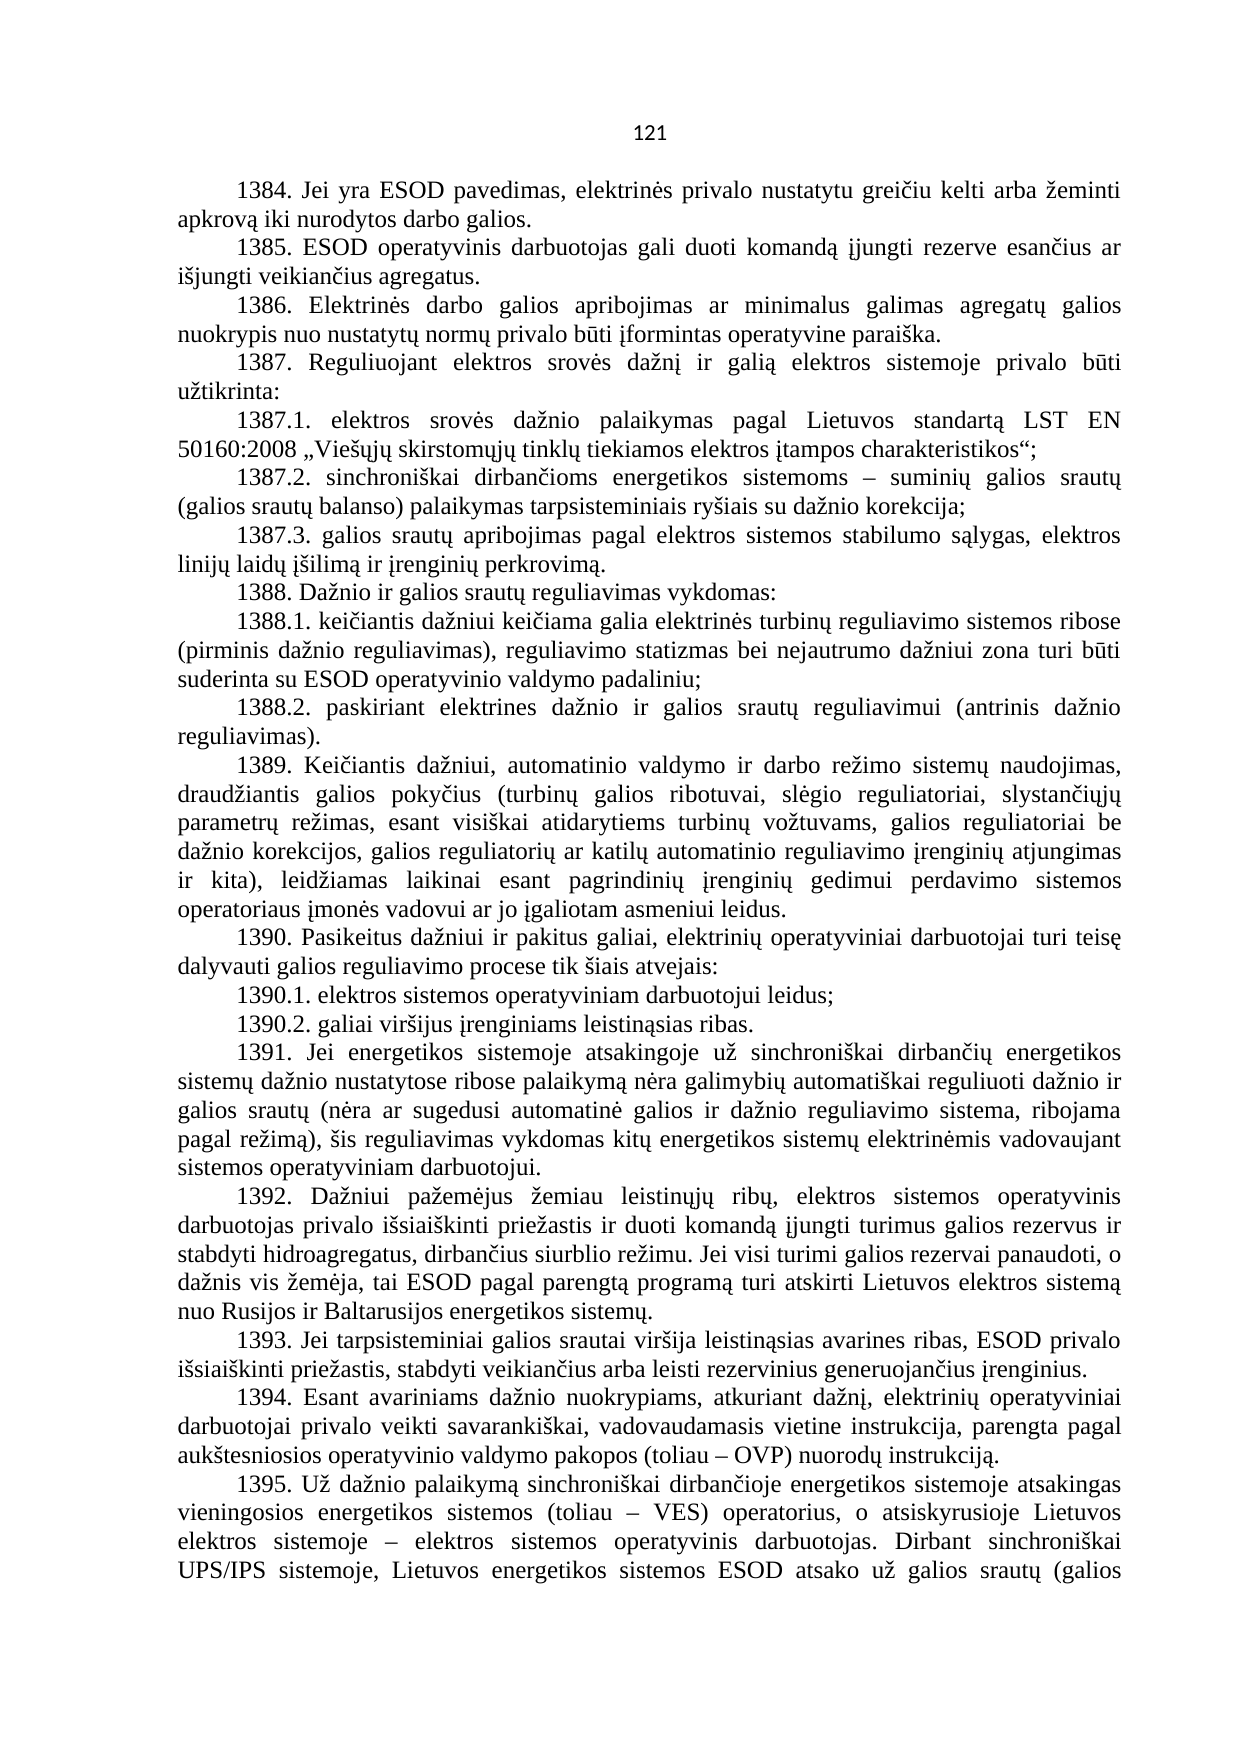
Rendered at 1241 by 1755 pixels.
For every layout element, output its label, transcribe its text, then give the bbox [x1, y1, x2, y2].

text 1387. Reguliuojant elektros srovės dažnį ir galią elektros sistemoje privalo būti užtikrinta: [177, 347, 1122, 405]
text 1390.1. elektros sistemos operatyviniam darbuotojui leidus; [177, 980, 1122, 1009]
text 1387.1. elektros srovės dažnio palaikymas pagal Lietuvos standartą LST EN 50160:2008 „Viešųjų skirstomųjų tinklų tiekiamos elektros įtampos charakteristikos“; [177, 405, 1122, 462]
text 1390. Pasikeitus dažniui ir pakitus galiai, elektrinių operatyviniai darbuotojai turi teisę dalyvauti galios reguliavimo procese tik šiais atvejais: [177, 922, 1122, 980]
text 1384. Jei yra ESOD pavedimas, elektrinės privalo nustatytu greičiu kelti arba žeminti apkrovą iki nurodytos darbo galios. [177, 175, 1122, 232]
text 1391. Jei energetikos sistemoje atsakingoje už sinchroniškai dirbančių energetikos sistemų dažnio nustatytose ribose palaikymą nėra galimybių automatiškai reguliuoti dažnio ir galios srautų (nėra ar sugedusi automatinė galios ir dažnio reguliavimo sistema, ribojama pagal režimą), šis reguliavimas vykdomas kitų energetikos sistemų elektrinėmis vadovaujant sistemos operatyviniam darbuotojui. [177, 1037, 1122, 1181]
text 1386. Elektrinės darbo galios apribojimas ar minimalus galimas agregatų galios nuokrypis nuo nustatytų normų privalo būti įformintas operatyvine paraiška. [177, 290, 1122, 347]
text 1388.2. paskiriant elektrines dažnio ir galios srautų reguliavimui (antrinis dažnio reguliavimas). [177, 692, 1122, 750]
text 1387.3. galios srautų apribojimas pagal elektros sistemos stabilumo sąlygas, elektros linijų laidų įšilimą ir įrenginių perkrovimą. [177, 520, 1122, 577]
text 1395. Už dažnio palaikymą sinchroniškai dirbančioje energetikos sistemoje atsakingas vieningosios energetikos sistemos (toliau – VES) operatorius, o atsiskyrusioje Lietuvos elektros sistemoje – elektros sistemos operatyvinis darbuotojas. Dirbant sinchroniškai UPS/IPS sistemoje, Lietuvos energetikos sistemos ESOD atsako už galios srautų (galios [177, 1469, 1122, 1584]
text 1385. ESOD operatyvinis darbuotojas gali duoti komandą įjungti rezerve esančius ar išjungti veikiančius agregatus. [177, 232, 1122, 290]
text 1390.2. galiai viršijus įrenginiams leistinąsias ribas. [177, 1009, 1122, 1037]
text 1388. Dažnio ir galios srautų reguliavimas vykdomas: [177, 577, 1122, 606]
text 1387.2. sinchroniškai dirbančioms energetikos sistemoms – suminių galios srautų (galios srautų balanso) palaikymas tarpsisteminiais ryšiais su dažnio korekcija; [177, 462, 1122, 520]
text 1389. Keičiantis dažniui, automatinio valdymo ir darbo režimo sistemų naudojimas, draudžiantis galios pokyčius (turbinų galios ribotuvai, slėgio reguliatoriai, slystančiųjų parametrų režimas, esant visiškai atidarytiems turbinų vožtuvams, galios reguliatoriai be dažnio korekcijos, galios reguliatorių ar katilų automatinio reguliavimo įrenginių atjungimas ir kita), leidžiamas laikinai esant pagrindinių įrenginių gedimui perdavimo sistemos operatoriaus įmonės vadovui ar jo įgaliotam asmeniui leidus. [177, 750, 1122, 922]
text 1394. Esant avariniams dažnio nuokrypiams, atkuriant dažnį, elektrinių operatyviniai darbuotojai privalo veikti savarankiškai, vadovaudamasis vietine instrukcija, parengta pagal aukštesniosios operatyvinio valdymo pakopos (toliau – OVP) nuorodų instrukciją. [177, 1382, 1122, 1469]
text 1388.1. keičiantis dažniui keičiama galia elektrinės turbinų reguliavimo sistemos ribose (pirminis dažnio reguliavimas), reguliavimo statizmas bei nejautrumo dažniui zona turi būti suderinta su ESOD operatyvinio valdymo padaliniu; [177, 606, 1122, 692]
text 1393. Jei tarpsisteminiai galios srautai viršija leistinąsias avarines ribas, ESOD privalo išsiaiškinti priežastis, stabdyti veikiančius arba leisti rezervinius generuojančius įrenginius. [177, 1325, 1122, 1382]
text 1392. Dažniui pažemėjus žemiau leistinųjų ribų, elektros sistemos operatyvinis darbuotojas privalo išsiaiškinti priežastis ir duoti komandą įjungti turimus galios rezervus ir stabdyti hidroagregatus, dirbančius siurblio režimu. Jei visi turimi galios rezervai panaudoti, o dažnis vis žemėja, tai ESOD pagal parengtą programą turi atskirti Lietuvos elektros sistemą nuo Rusijos ir Baltarusijos energetikos sistemų. [177, 1181, 1122, 1325]
